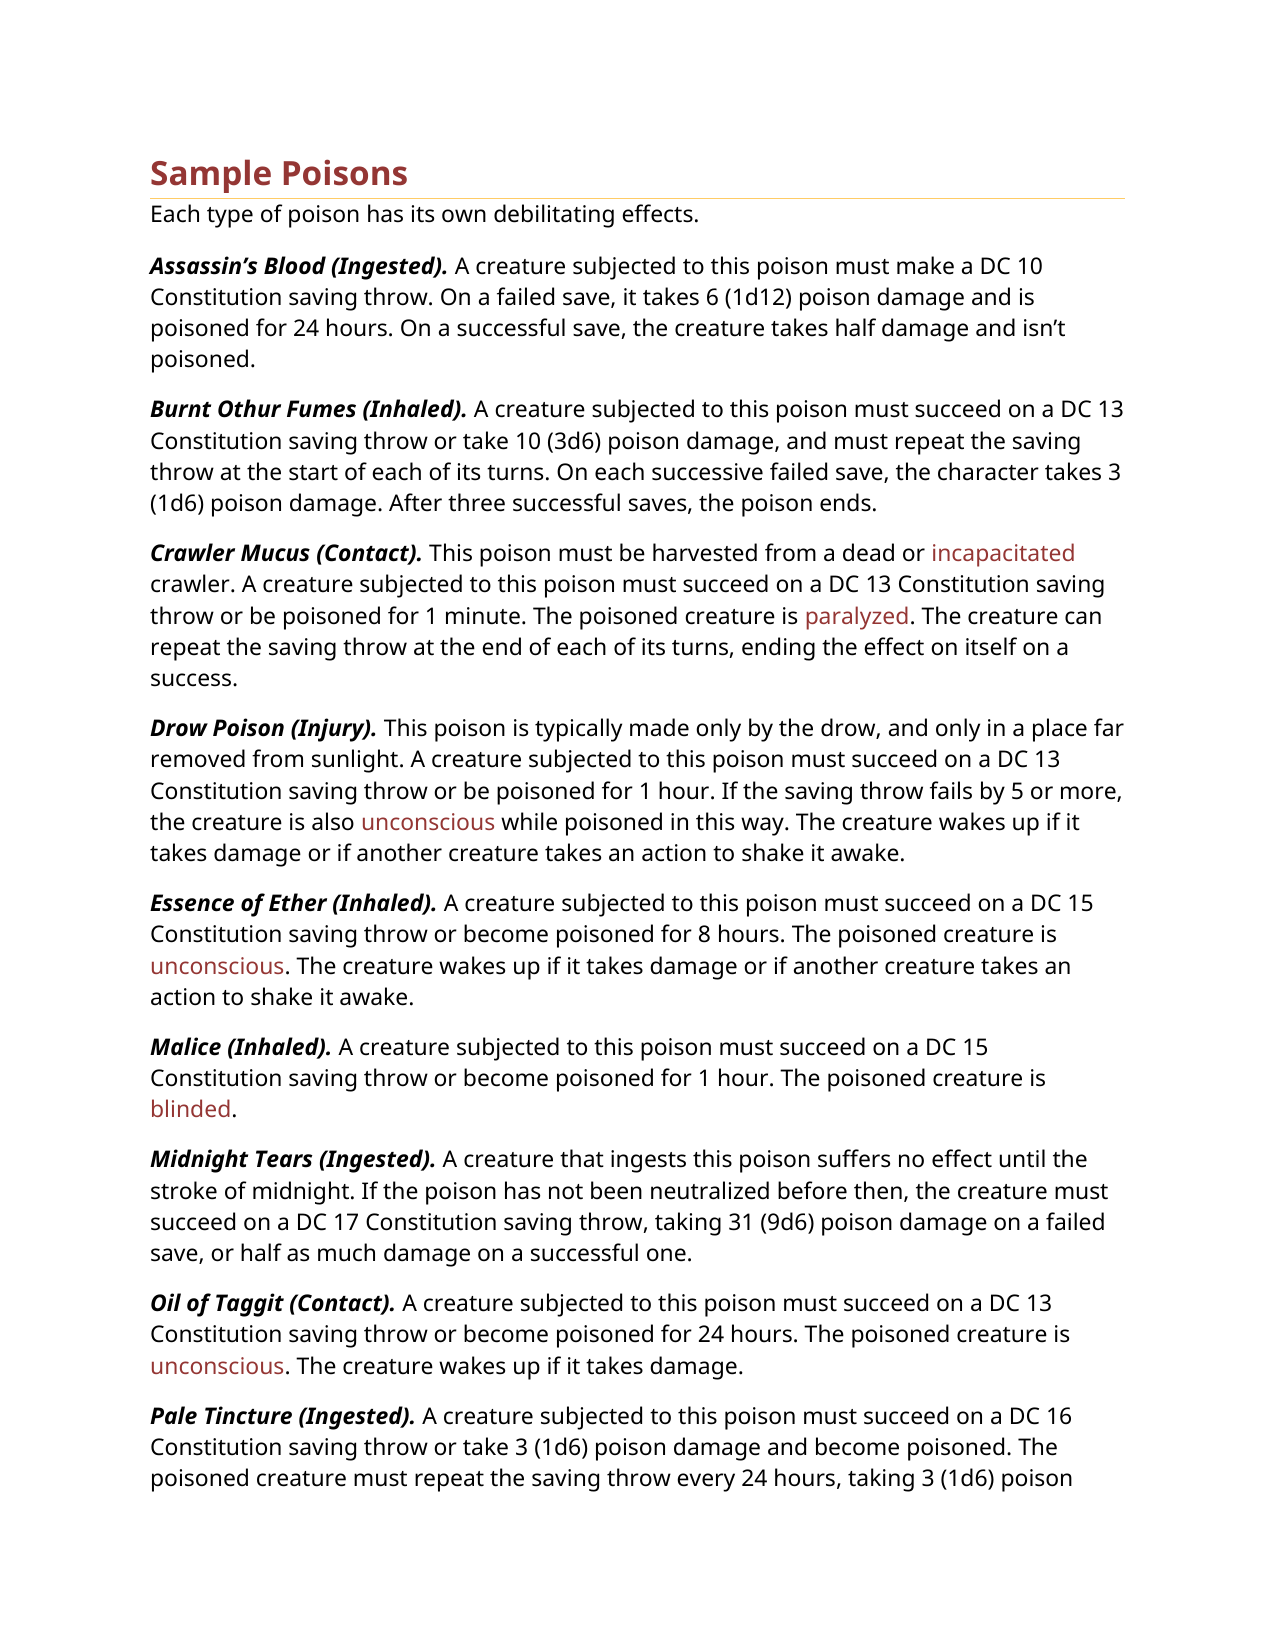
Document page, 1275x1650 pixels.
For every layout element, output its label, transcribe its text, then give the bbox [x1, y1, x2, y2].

text Pale Tincture (Ingested). A creature subjected to this poison must succeed on a DC 16 Constitution saving throw or take 3 (1d6) poison damage and become poisoned. The poisoned creature must repeat the saving throw every 24 hours, taking 3 (1d6) poison [150, 1400, 1125, 1493]
text Burnt Othur Fumes (Inhaled). A creature subjected to this poison must succeed on a DC 13 Constitution saving throw or take 10 (3d6) poison damage, and must repeat the saving throw at the start of each of its turns. On each successive failed save, the character takes 3 (1d6) poison damage. After three successful saves, the poison ends. [150, 393, 1125, 518]
text Drow Poison (Injury). This poison is typically made only by the drow, and only in a place far removed from sunlight. A creature subjected to this poison must succeed on a DC 13 Constitution saving throw or be poisoned for 1 hour. If the saving throw fails by 5 or more, the creature is also unconscious while poisoned in this way. The creature wakes up if it takes damage or if another creature takes an action to shake it awake. [150, 712, 1125, 868]
text Oil of Taggit (Contact). A creature subjected to this poison must succeed on a DC 13 Constitution saving throw or become poisoned for 24 hours. The poisoned creature is unconscious. The creature wakes up if it takes damage. [150, 1287, 1125, 1381]
text Malice (Inhaled). A creature subjected to this poison must succeed on a DC 15 Constitution saving throw or become poisoned for 1 hour. The poisoned creature is blinded. [150, 1031, 1125, 1125]
text Assassin’s Blood (Ingested). A creature subjected to this poison must make a DC 10 Constitution saving throw. On a failed save, it takes 6 (1d12) poison damage and is poisoned for 24 hours. On a successful save, the creature takes half damage and isn’t poisoned. [150, 250, 1125, 375]
text Midnight Tears (Ingested). A creature that ingests this poison suffers no effect until the stroke of midnight. If the poison has not been neutralized before then, the creature must succeed on a DC 17 Constitution saving throw, taking 31 (9d6) poison damage on a failed save, or half as much damage on a successful one. [150, 1143, 1125, 1268]
text Essence of Ether (Inhaled). A creature subjected to this poison must succeed on a DC 15 Constitution saving throw or become poisoned for 8 hours. The poisoned creature is unconscious. The creature wakes up if it takes damage or if another creature takes an action to shake it awake. [150, 887, 1125, 1012]
text Each type of poison has its own debilitating effects. [150, 199, 1125, 229]
subtitle Sample Poisons [150, 150, 1125, 198]
text Crawler Mucus (Contact). This poison must be harvested from a dead or incapacitated crawler. A creature subjected to this poison must succeed on a DC 13 Constitution saving throw or be poisoned for 1 minute. The poisoned creature is paralyzed. The creature can repeat the saving throw at the end of each of its turns, ending the effect on itself on a success. [150, 537, 1125, 693]
